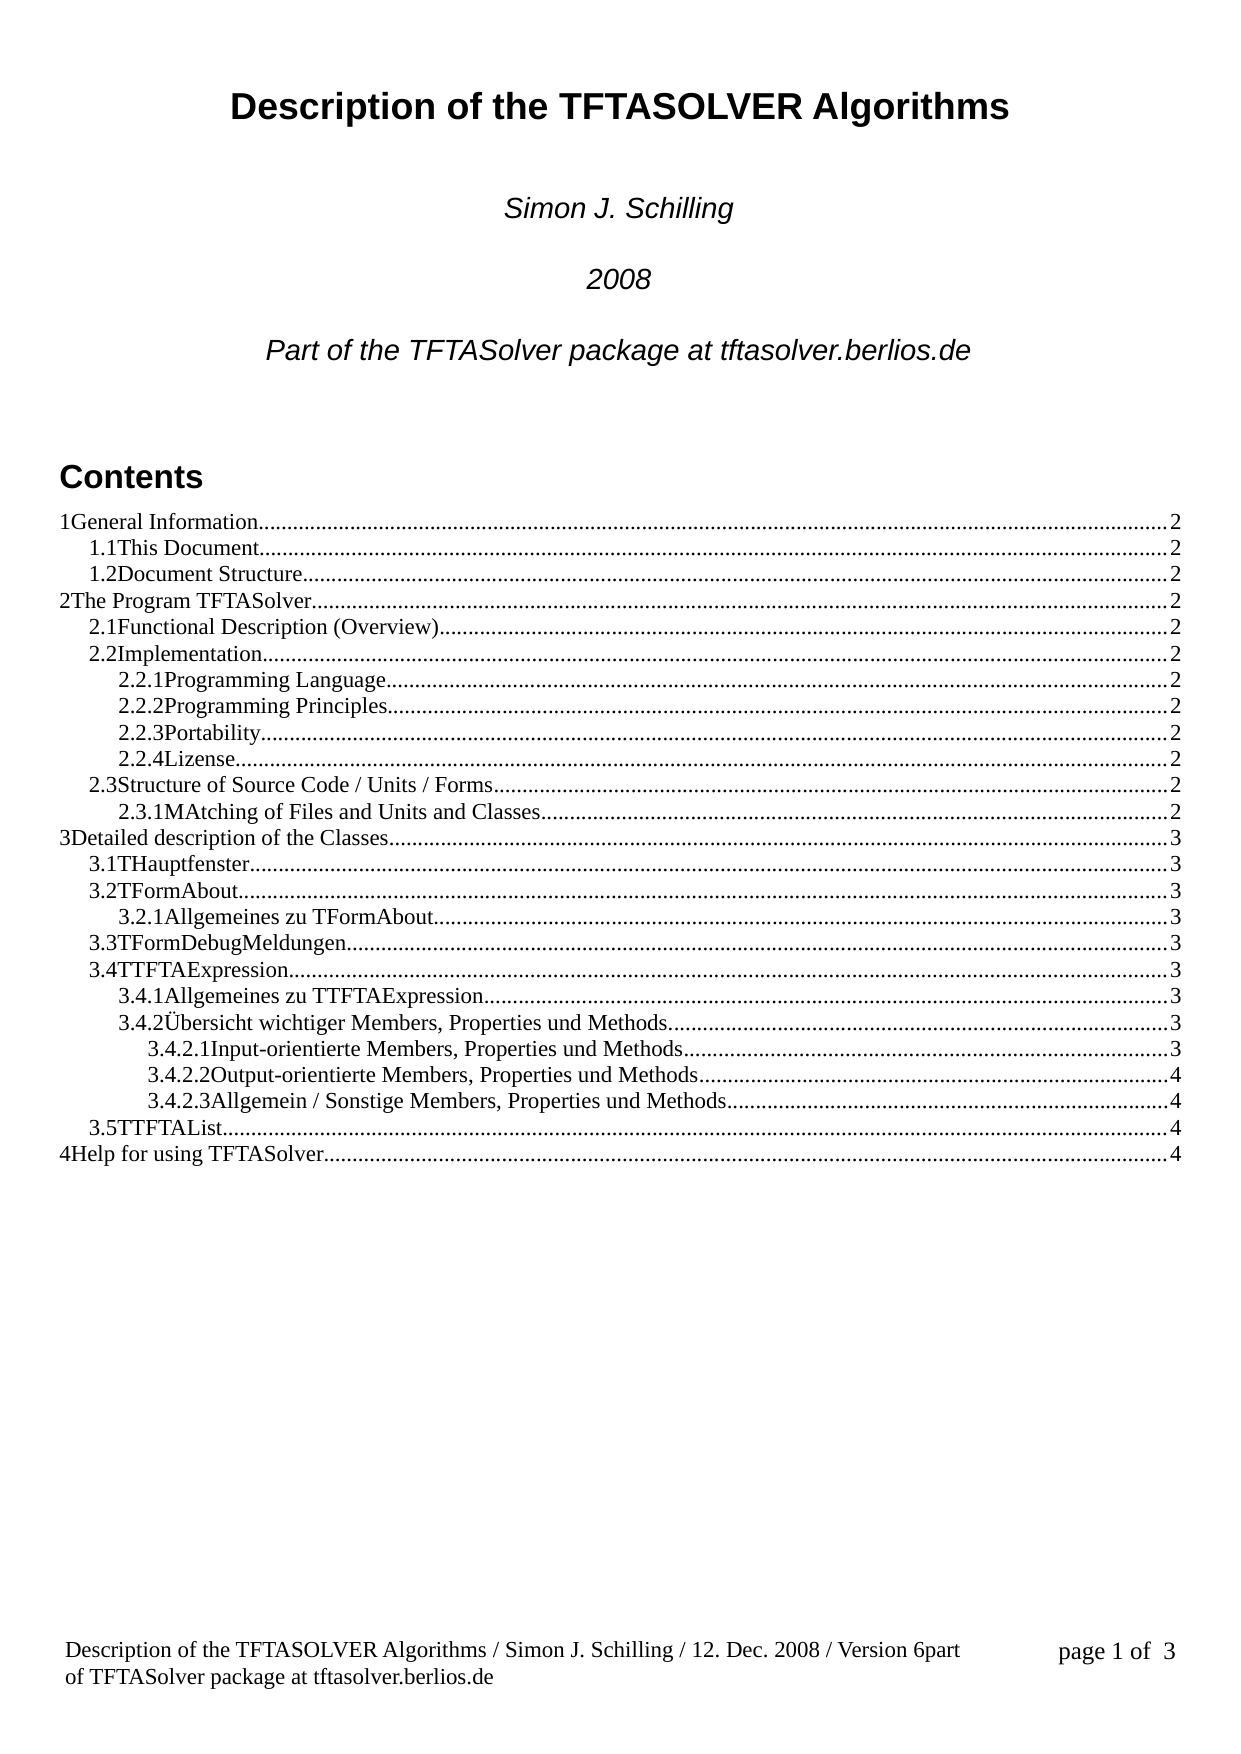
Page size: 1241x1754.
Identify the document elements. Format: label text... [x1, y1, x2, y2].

text 1.1This Document 2 [88, 534, 1181, 561]
text 2.1Functional Description (Overview) 2 [88, 613, 1181, 639]
text 3.1THauptfenster 3 [88, 850, 1181, 877]
text 3.4.2.2Output-orientierte Members, Properties und Methods 4 [147, 1061, 1181, 1088]
text 2.2.4Lizense 2 [118, 745, 1181, 771]
subtitle Part of the TFTASolver package at tftasolver.berlios.de [59, 333, 1181, 367]
text 2.3.1MAtching of Files and Units and Classes 2 [118, 798, 1181, 824]
text 2.2.2Programming Principles 2 [118, 692, 1181, 719]
subtitle Contents [59, 457, 1181, 495]
subtitle Simon J. Schilling [59, 191, 1181, 224]
text 3Detailed description of the Classes 3 [59, 824, 1181, 850]
text 1General Information 2 [59, 508, 1181, 534]
text 3.4.2.3Allgemein / Sonstige Members, Properties und Methods 4 [147, 1088, 1181, 1114]
text 3.4TTFTAExpression 3 [88, 956, 1181, 982]
text 3.4.2.1Input-orientierte Members, Properties und Methods 3 [147, 1035, 1181, 1061]
text 3.2.1Allgemeines zu TFormAbout 3 [118, 903, 1181, 929]
text 3.5TTFTAList 4 [88, 1114, 1181, 1140]
text 2.2Implementation 2 [88, 639, 1181, 666]
text 3.2TFormAbout 3 [88, 877, 1181, 903]
title Description of the TFTASOLVER Algorithms [59, 84, 1181, 127]
text 2.2.3Portability 2 [118, 719, 1181, 745]
text 2.3Structure of Source Code / Units / Forms 2 [88, 771, 1181, 798]
text 2.2.1Programming Language 2 [118, 666, 1181, 692]
text 4Help for using TFTASolver 4 [59, 1140, 1181, 1167]
text 3.4.2Übersicht wichtiger Members, Properties und Methods. 3 [118, 1008, 1181, 1035]
text 3.3TFormDebugMeldungen 3 [88, 929, 1181, 956]
text 3.4.1Allgemeines zu TTFTAExpression 3 [118, 982, 1181, 1008]
text 2The Program TFTASolver 2 [59, 587, 1181, 613]
subtitle 2008 [59, 262, 1181, 296]
text 1.2Document Structure 2 [88, 561, 1181, 587]
